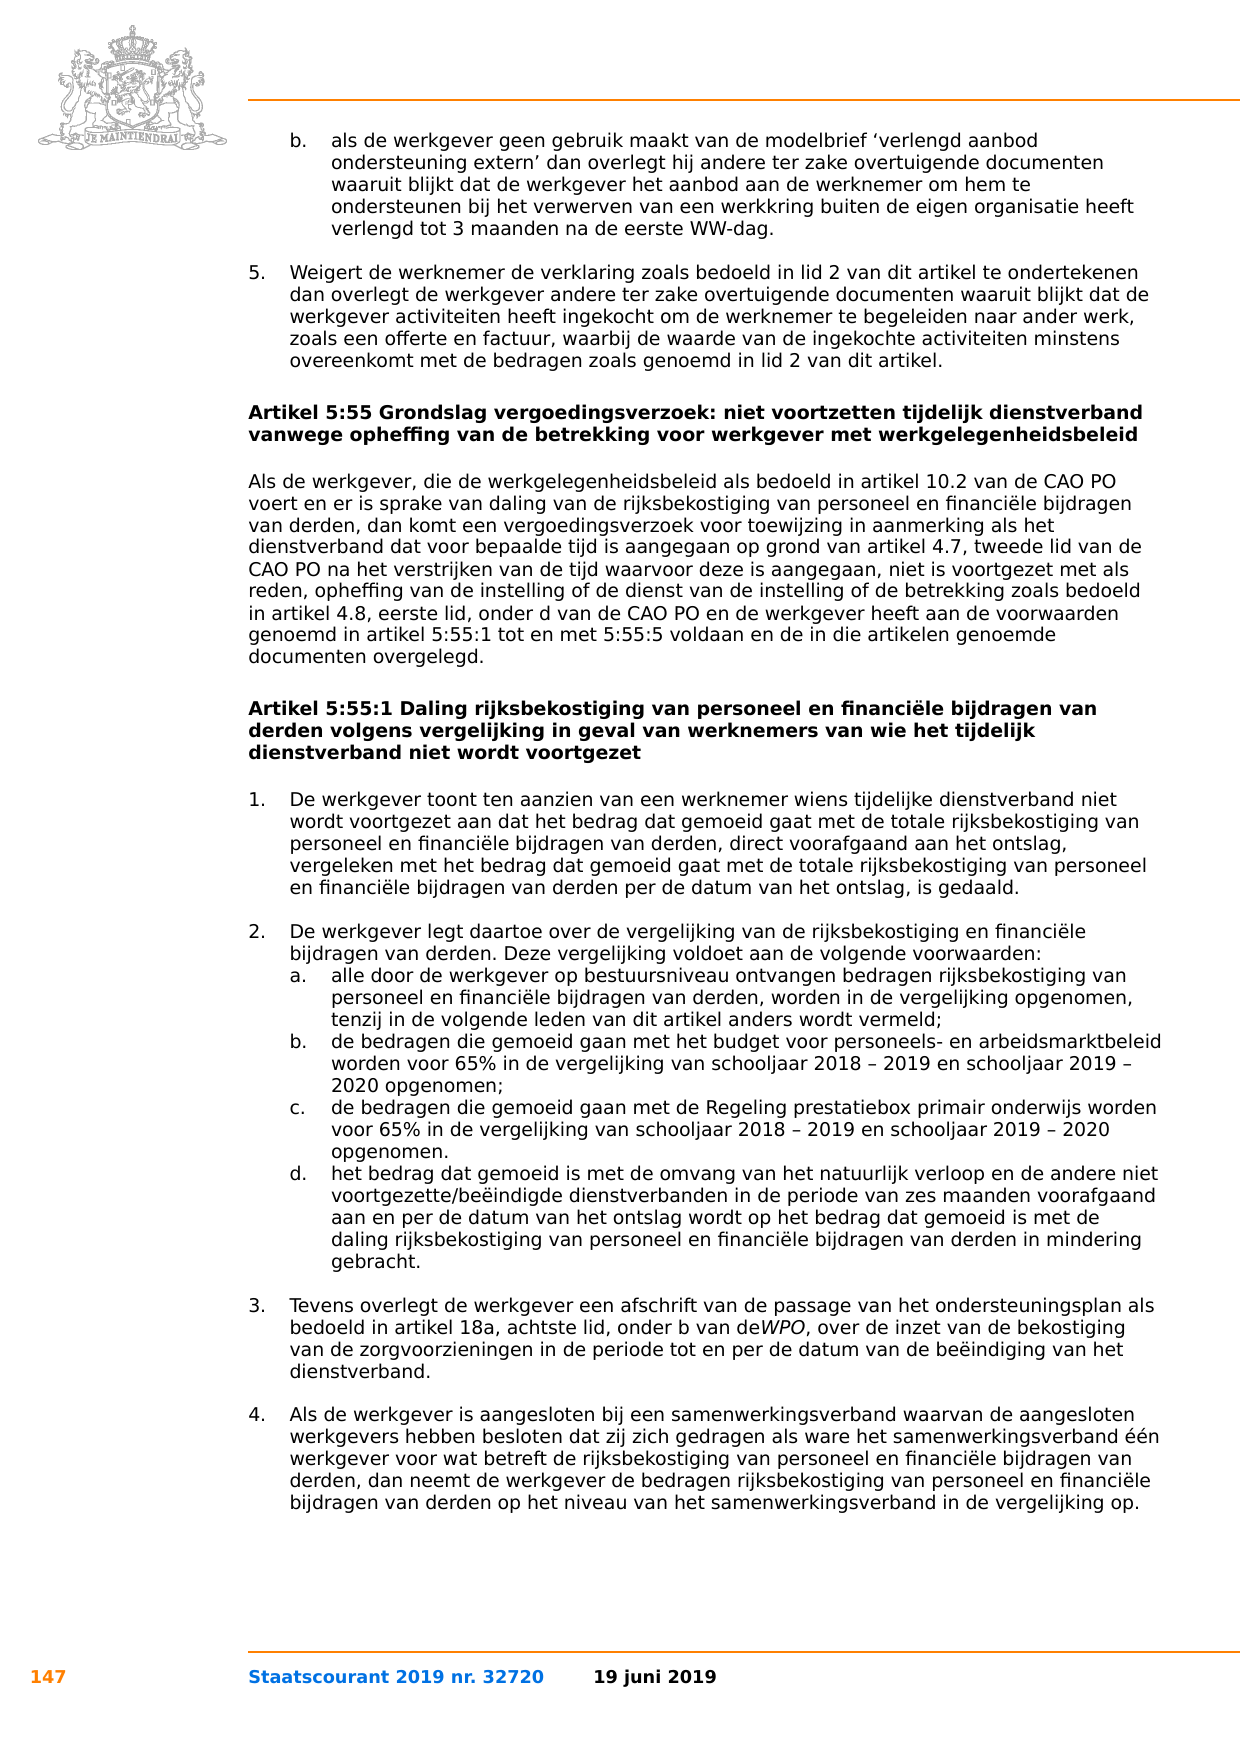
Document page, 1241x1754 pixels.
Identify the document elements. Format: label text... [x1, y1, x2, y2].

text Als de werkgever, die de werkgelegenheidsbeleid als bedoeld in artikel 10.2 van de CAO PO voert en er is sprake van daling van de rijksbekostiging van personeel en financiële bijdragen van derden, dan komt een vergoedingsverzoek voor toewijzing in aanmerking als het dienstverband dat voor bepaalde tijd is aangegaan op grond van artikel 4.7, tweede lid van de CAO PO na het verstrijken van de tijd waarvoor deze is aangegaan, niet is voortgezet met als reden, opheffing van de instelling of de dienst van de instelling of de betrekking zoals bedoeld in artikel 4.8, eerste lid, onder d van de CAO PO en de werkgever heeft aan de voorwaarden genoemd in artikel 5:55:1 tot en met 5:55:5 voldaan en de in die artikelen genoemde documenten overgelegd. [248, 471, 1163, 668]
text b. de bedragen die gemoeid gaan met het budget voor personeels- en arbeidsmarktbeleid worden voor 65% in de vergelijking van schooljaar 2018 – 2019 en schooljaar 2019 – 2020 opgenomen; [289, 1031, 1163, 1097]
text 4. Als de werkgever is aangesloten bij een samenwerkingsverband waarvan de aangesloten werkgevers hebben besloten dat zij zich gedragen als ware het samenwerkingsverband één werkgever voor wat betreft de rijksbekostiging van personeel en financiële bijdragen van derden, dan neemt de werkgever de bedragen rijksbekostiging van personeel en financiële bijdragen van derden op het niveau van het samenwerkingsverband in de vergelijking op. [248, 1404, 1163, 1514]
text b. als de werkgever geen gebruik maakt van de modelbrief ‘verlengd aanbod ondersteuning extern’ dan overlegt hij andere ter zake overtuigende documenten waaruit blijkt dat de werkgever het aanbod aan de werknemer om hem te ondersteunen bij het verwerven van een werkkring buiten de eigen organisatie heeft verlengd tot 3 maanden na de eerste WW-dag. [289, 130, 1163, 240]
text c. de bedragen die gemoeid gaan met de Regeling prestatiebox primair onderwijs worden voor 65% in de vergelijking van schooljaar 2018 – 2019 en schooljaar 2019 – 2020 opgenomen. [289, 1097, 1163, 1163]
text 1. De werkgever toont ten aanzien van een werknemer wiens tijdelijke dienstverband niet wordt voortgezet aan dat het bedrag dat gemoeid gaat met de totale rijksbekostiging van personeel en financiële bijdragen van derden, direct voorafgaand aan het ontslag, vergeleken met het bedrag dat gemoeid gaat met de totale rijksbekostiging van personeel en financiële bijdragen van derden per de datum van het ontslag, is gedaald. [248, 789, 1163, 899]
text 2. De werkgever legt daartoe over de vergelijking van de rijksbekostiging en financiële bijdragen van derden. Deze vergelijking voldoet aan de volgende voorwaarden: [248, 921, 1163, 965]
subtitle Artikel 5:55:1 Daling rijksbekostiging van personeel en financiële bijdragen van derden volgens vergelijking in geval van werknemers van wie het tijdelijk dienstverband niet wordt voortgezet [248, 698, 1163, 764]
text d. het bedrag dat gemoeid is met de omvang van het natuurlijk verloop en de andere niet voortgezette/beëindigde dienstverbanden in de periode van zes maanden voorafgaand aan en per de datum van het ontslag wordt op het bedrag dat gemoeid is met de daling rijksbekostiging van personeel en financiële bijdragen van derden in mindering gebracht. [289, 1163, 1163, 1273]
subtitle Artikel 5:55 Grondslag vergoedingsverzoek: niet voortzetten tijdelijk dienstverband vanwege opheffing van de betrekking voor werkgever met werkgelegenheidsbeleid [248, 402, 1163, 446]
text a. alle door de werkgever op bestuursniveau ontvangen bedragen rijksbekostiging van personeel en financiële bijdragen van derden, worden in de vergelijking opgenomen, tenzij in de volgende leden van dit artikel anders wordt vermeld; [289, 965, 1163, 1031]
picture [38, 25, 227, 150]
text 3. Tevens overlegt de werkgever een afschrift van de passage van het ondersteuningsplan als bedoeld in artikel 18a, achtste lid, onder b van deWPO, over de inzet van de bekostiging van de zorgvoorzieningen in de periode tot en per de datum van de beëindiging van het dienstverband. [248, 1294, 1163, 1382]
text 5. Weigert de werknemer de verklaring zoals bedoeld in lid 2 van dit artikel te ondertekenen dan overlegt de werkgever andere ter zake overtuigende documenten waaruit blijkt dat de werkgever activiteiten heeft ingekocht om de werknemer te begeleiden naar ander werk, zoals een offerte en factuur, waarbij de waarde van de ingekochte activiteiten minstens overeenkomt met de bedragen zoals genoemd in lid 2 van dit artikel. [248, 262, 1163, 372]
